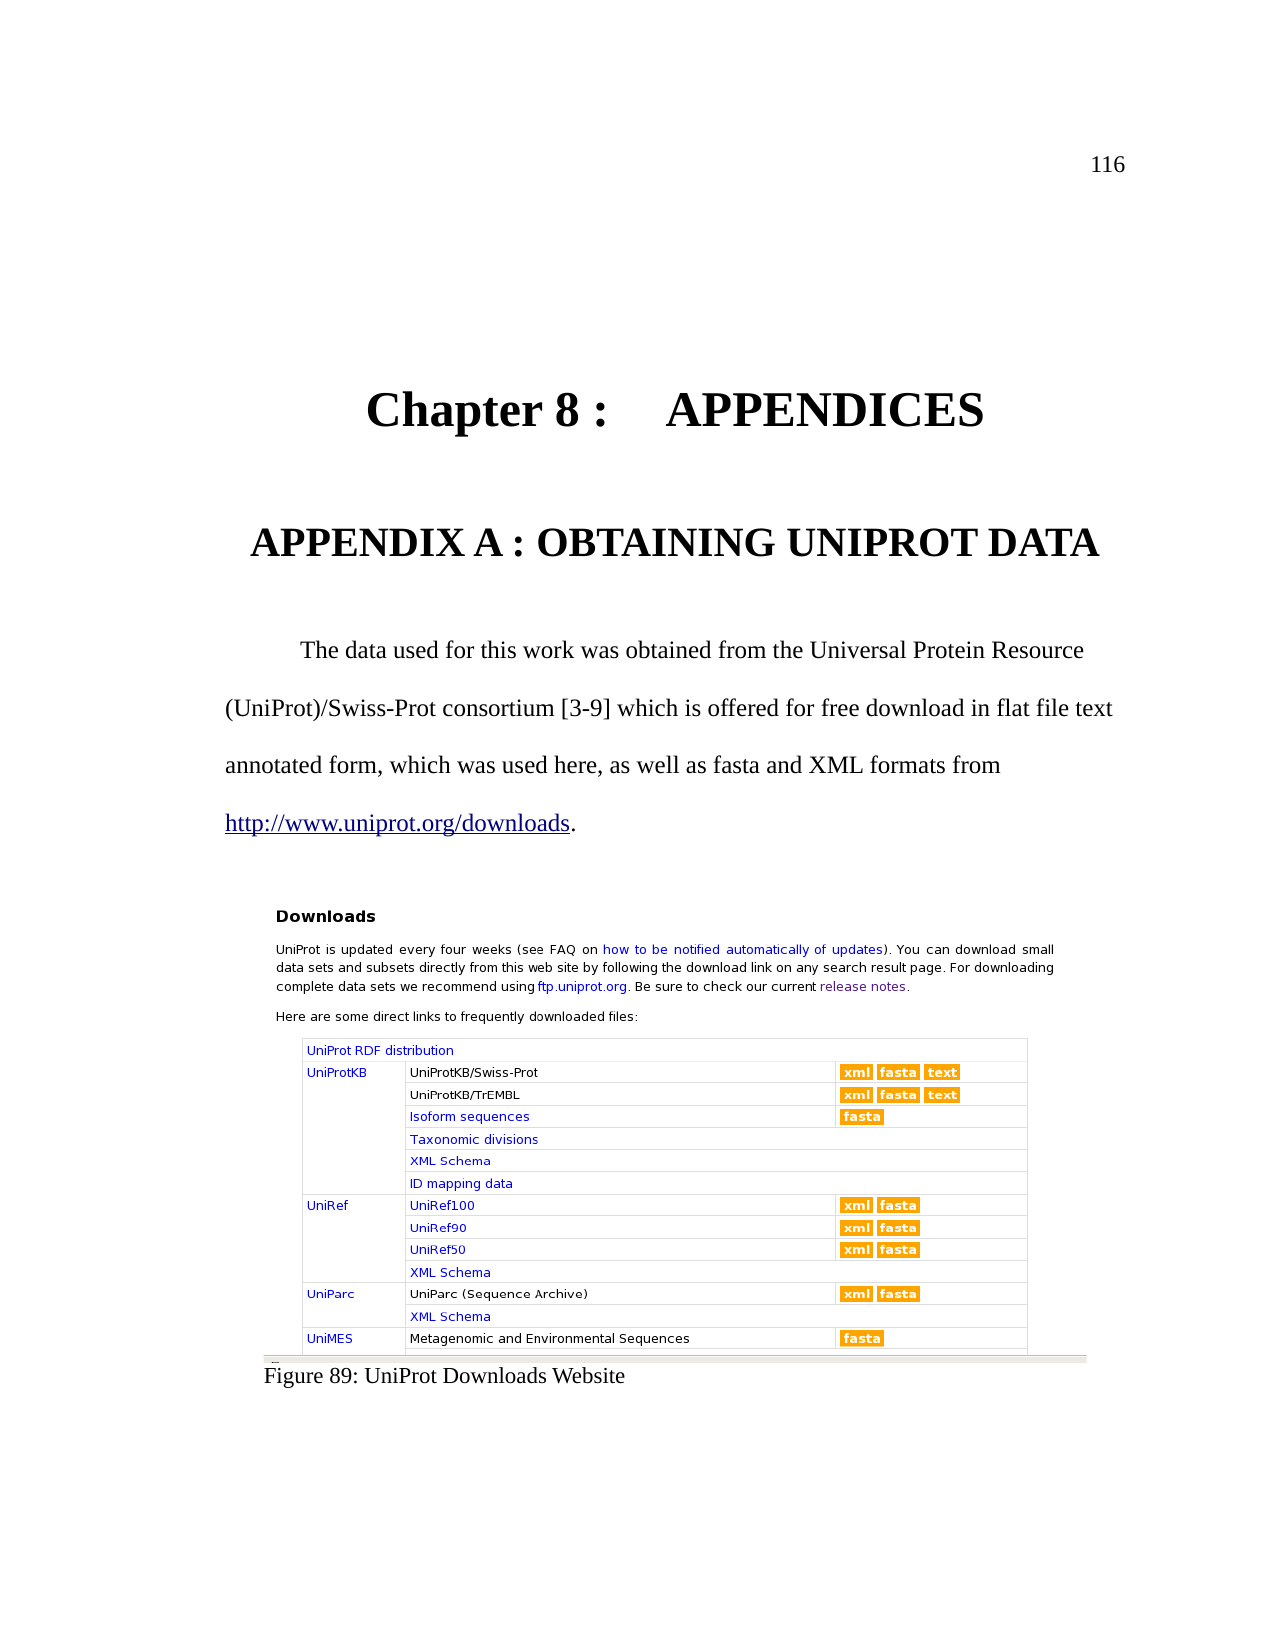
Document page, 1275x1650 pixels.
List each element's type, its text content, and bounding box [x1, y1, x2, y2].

picture [263, 894, 1087, 1363]
subtitle APPENDICES [225, 380, 1125, 437]
subtitle APPENDIX A : OBTAINING UNIPROT DATA [225, 518, 1125, 566]
text Figure 89: UniProt Downloads Website [263, 1363, 1087, 1389]
text The data used for this work was obtained from the Universal Protein Resource (UniProt)/Swiss-Prot consortium [3-9] which is offered for free download in flat file text annotated form, which was used here, as well as fasta and XML formats from http://www.uniprot.org/downloads. [225, 636, 1125, 837]
